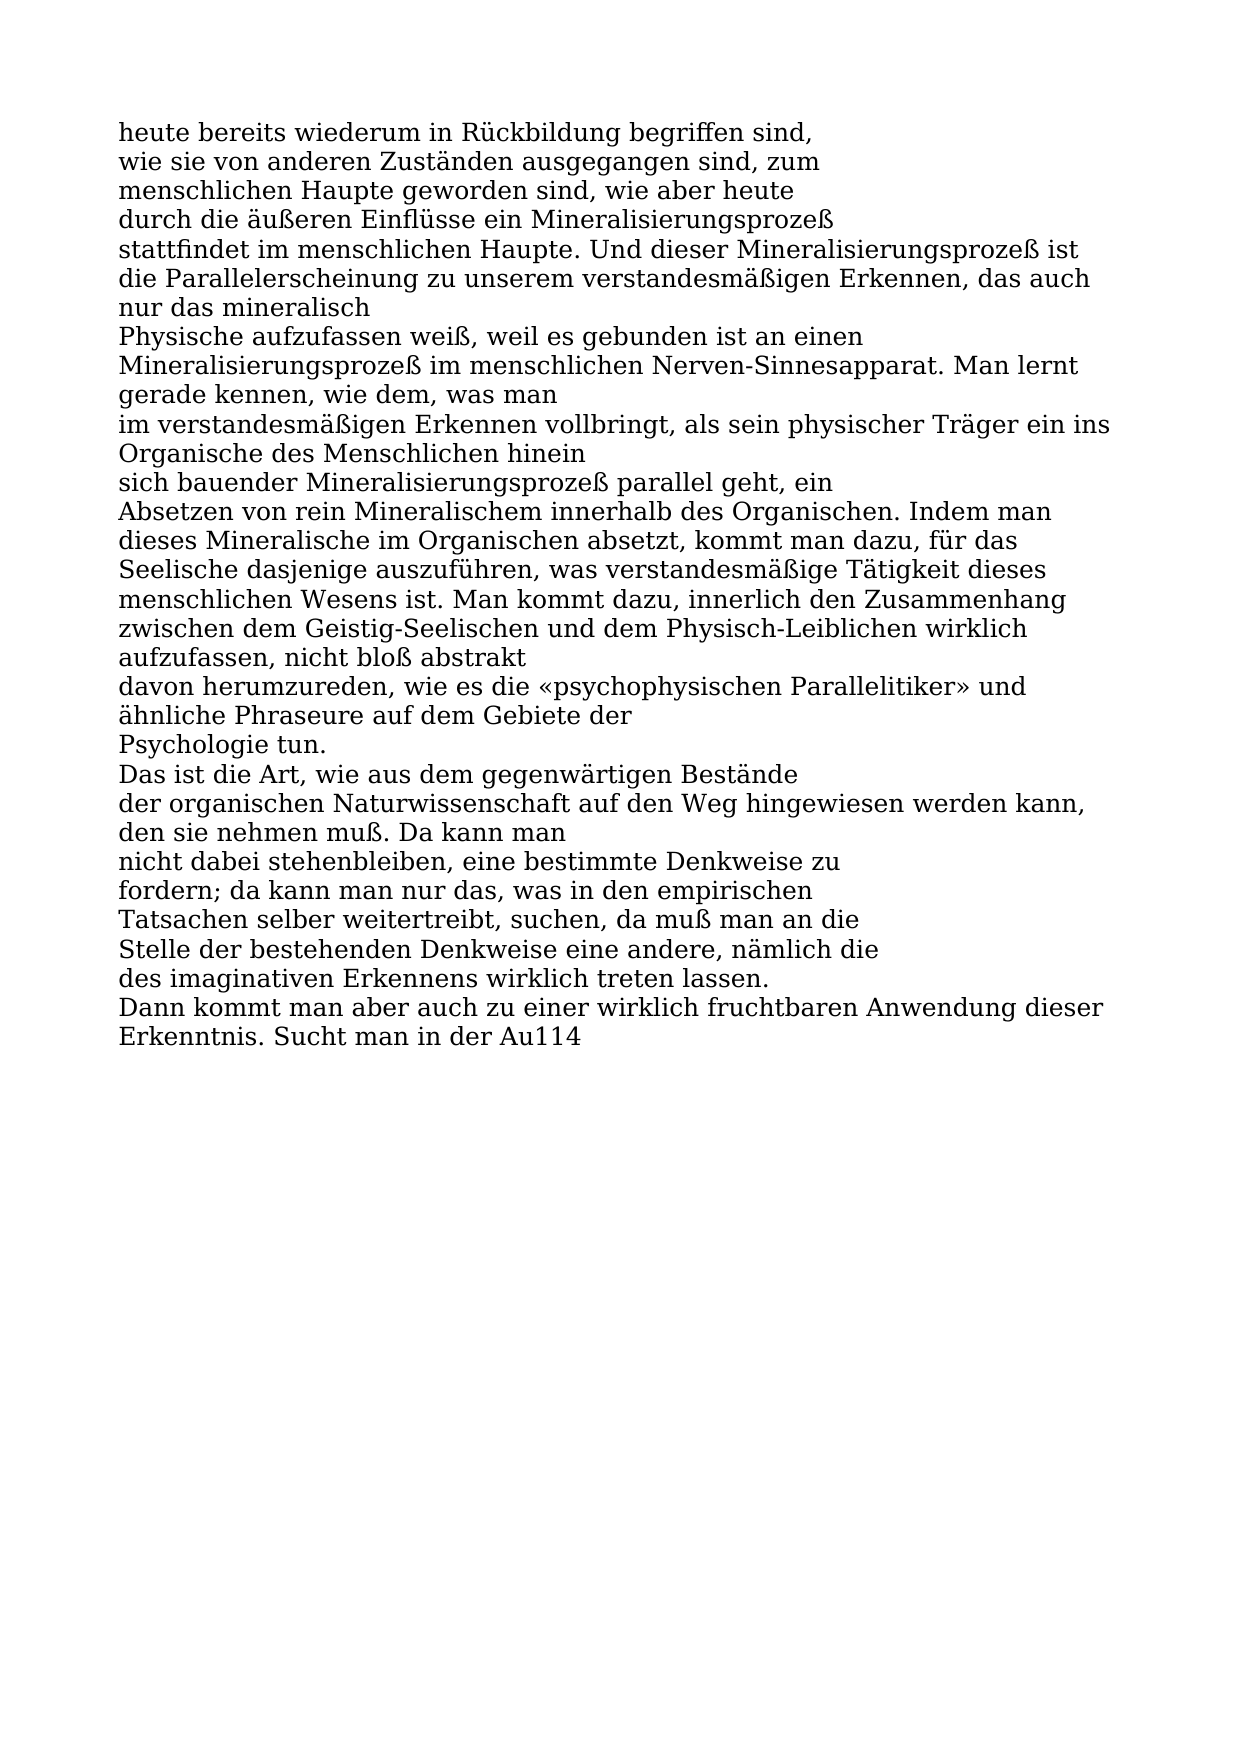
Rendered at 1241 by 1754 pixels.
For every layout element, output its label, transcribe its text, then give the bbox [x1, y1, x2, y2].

text der organischen Naturwissenschaft auf den Weg hingewiesen werden kann, den sie nehmen muß. Da kann man [118, 789, 1122, 847]
text heute bereits wiederum in Rückbildung begriffen sind, [118, 118, 1122, 147]
text Dann kommt man aber auch zu einer wirklich fruchtbaren Anwendung dieser Erkenntnis. Sucht man in der Au114 [118, 993, 1122, 1051]
text im verstandesmäßigen Erkennen vollbringt, als sein physischer Träger ein ins Organische des Menschlichen hinein [118, 410, 1122, 468]
text nicht dabei stehenbleiben, eine bestimmte Denkweise zu [118, 847, 1122, 876]
text Psychologie tun. [118, 731, 1122, 760]
text durch die äußeren Einflüsse ein Mineralisierungsprozeß [118, 206, 1122, 235]
text Absetzen von rein Mineralischem innerhalb des Organischen. Indem man dieses Mineralische im Organischen absetzt, kommt man dazu, für das Seelische dasjenige auszuführen, was verstandesmäßige Tätigkeit dieses menschlichen Wesens ist. Man kommt dazu, innerlich den Zusammenhang zwischen dem Geistig-Seelischen und dem Physisch-Leiblichen wirklich aufzufassen, nicht bloß abstrakt [118, 497, 1122, 672]
text Physische aufzufassen weiß, weil es gebunden ist an einen [118, 322, 1122, 351]
text sich bauender Mineralisierungsprozeß parallel geht, ein [118, 468, 1122, 497]
text des imaginativen Erkennens wirklich treten lassen. [118, 964, 1122, 993]
text stattfindet im menschlichen Haupte. Und dieser Mineralisierungsprozeß ist die Parallelerscheinung zu unserem verstandesmäßigen Erkennen, das auch nur das mineralisch [118, 235, 1122, 322]
text wie sie von anderen Zuständen ausgegangen sind, zum [118, 147, 1122, 176]
text fordern; da kann man nur das, was in den empirischen [118, 876, 1122, 906]
text menschlichen Haupte geworden sind, wie aber heute [118, 176, 1122, 206]
text Tatsachen selber weitertreibt, suchen, da muß man an die [118, 906, 1122, 935]
text Das ist die Art, wie aus dem gegenwärtigen Bestände [118, 760, 1122, 789]
text davon herumzureden, wie es die «psychophysischen Parallelitiker» und ähnliche Phraseure auf dem Gebiete der [118, 672, 1122, 731]
text Stelle der bestehenden Denkweise eine andere, nämlich die [118, 935, 1122, 964]
text Mineralisierungsprozeß im menschlichen Nerven-Sinnesapparat. Man lernt gerade kennen, wie dem, was man [118, 351, 1122, 410]
